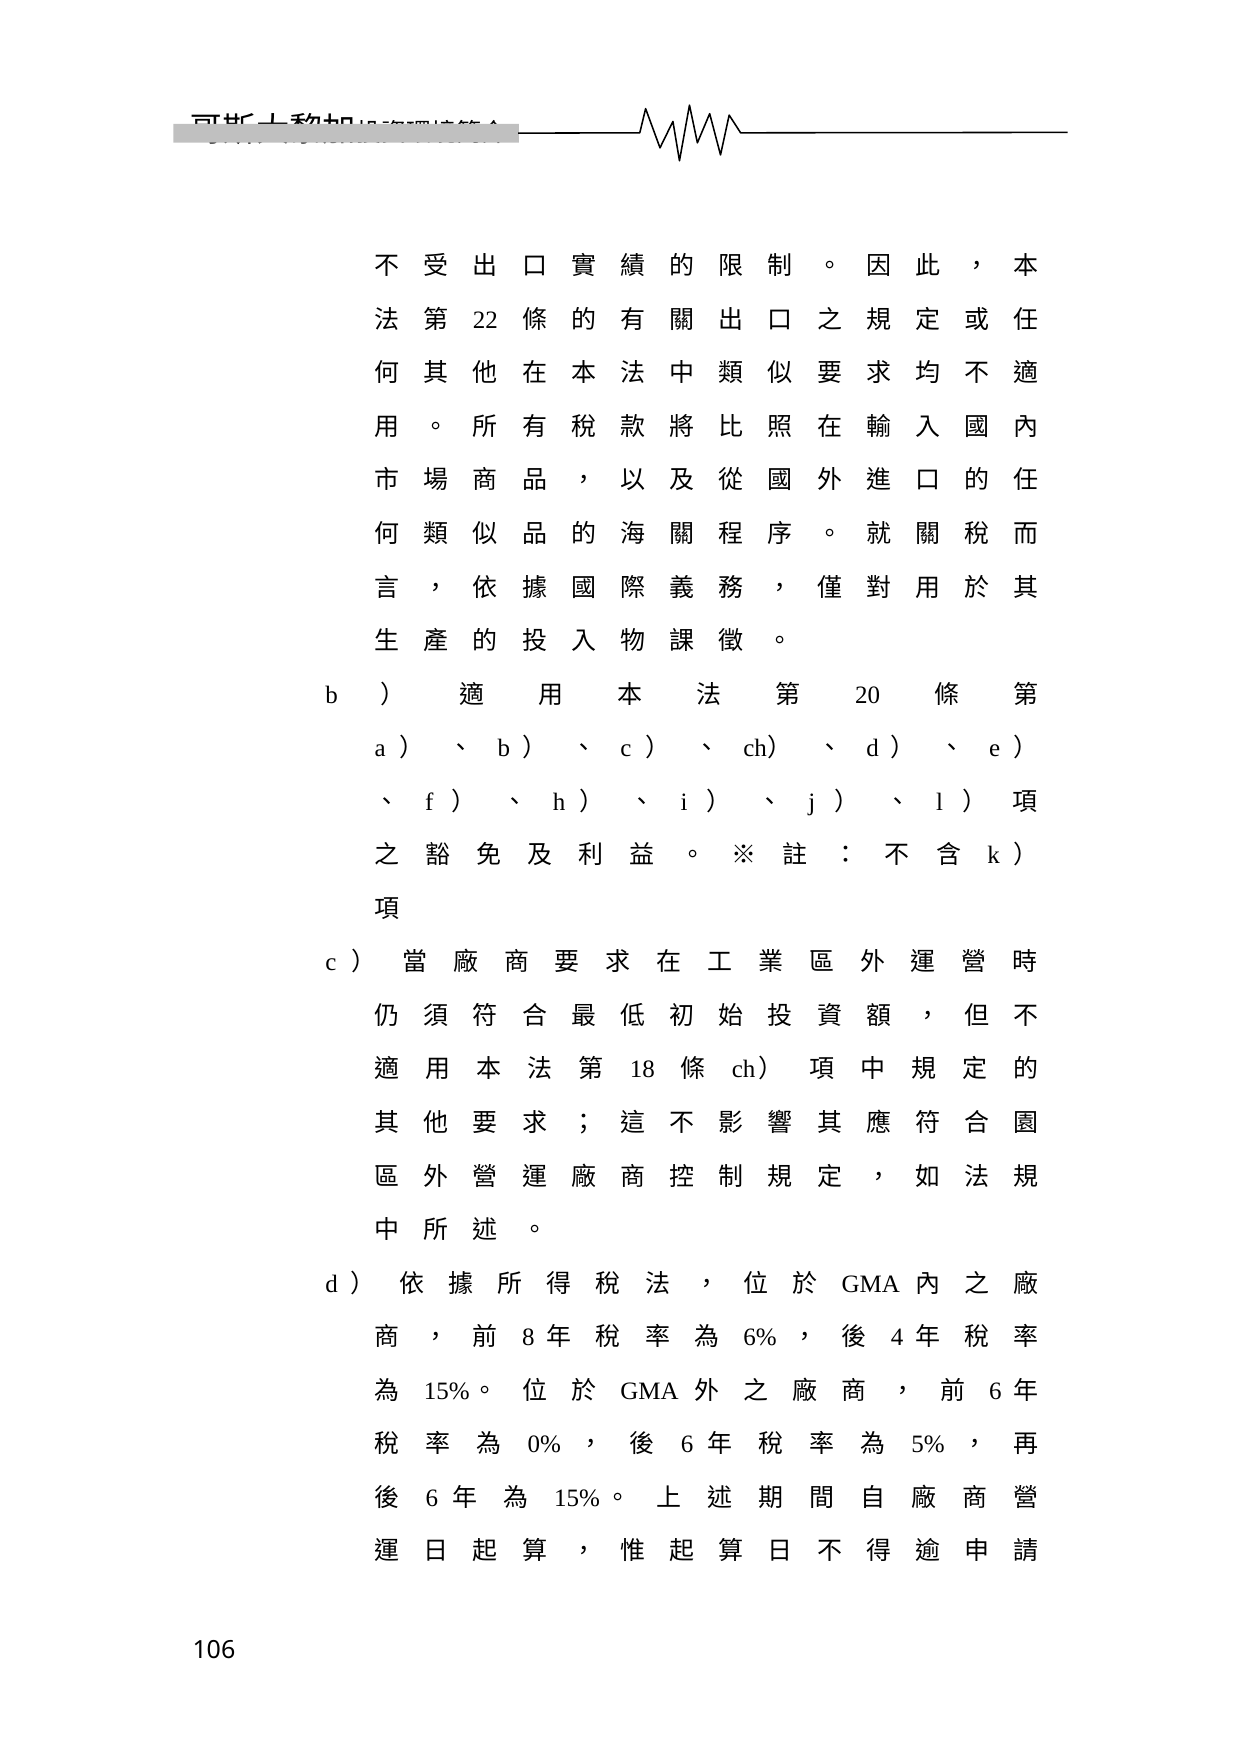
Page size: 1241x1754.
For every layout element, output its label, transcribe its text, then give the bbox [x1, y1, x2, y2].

text d）依據所得稅法，位於GMA內之廠商，前8年稅率為6%，後4年稅率為15%。位於GMA外之廠商，前6年稅率為0%，後6年稅率為5%，再後6年為15%。上述期間自廠商營運日起算，惟起算日不得逾申請 [325, 1254, 1063, 1576]
text 不受出口實績的限制。因此，本法第22條的有關出口之規定或任何其他在本法中類似要求均不適用。所有稅款將比照在輸入國內市場商品，以及從國外進口的任何類似品的海關程序。就關稅而言，依據國際義務，僅對用於其生產的投入物課徵。 [325, 237, 1063, 666]
text b）適用本法第20條第a）、b）、c）、ch）、d）、e）、f）、h）、i）、j）、l）項之豁免及利益。※註：不含k）項 [325, 666, 1063, 933]
text c）當廠商要求在工業區外運營時仍須符合最低初始投資額，但不適用本法第18條ch）項中規定的其他要求；這不影響其應符合園區外營運廠商控制規定，如法規中所述。 [325, 933, 1063, 1254]
